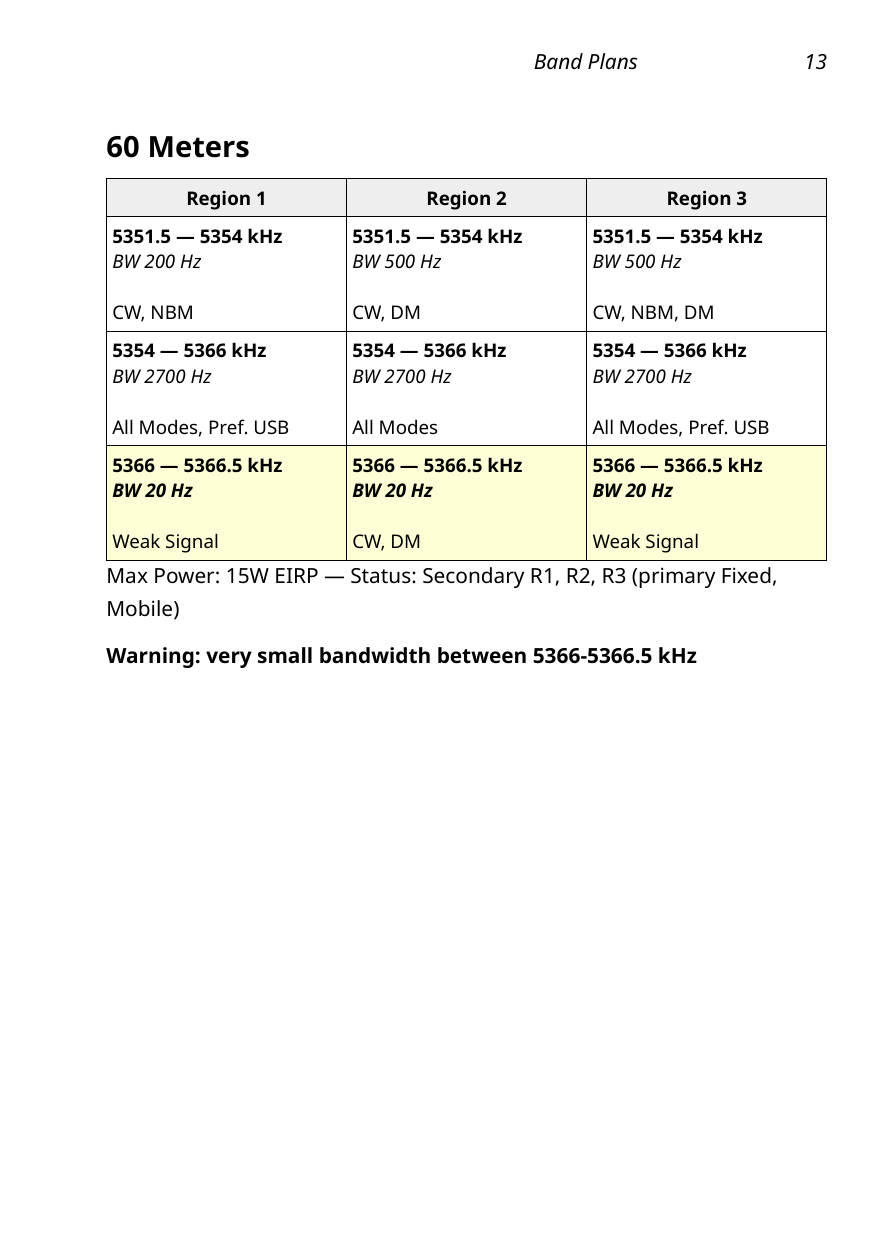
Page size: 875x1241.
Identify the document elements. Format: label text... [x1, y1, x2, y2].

table_cell 5354 — 5366 kHz BW 2700 Hz All Modes, Pref. USB [107, 332, 346, 445]
table_cell 5351.5 — 5354 kHz BW 500 Hz CW, NBM, DM [587, 217, 826, 331]
table_cell 5354 — 5366 kHz BW 2700 Hz All Modes, Pref. USB [587, 332, 826, 445]
table_header Region 2 [347, 179, 586, 216]
table_cell 5351.5 — 5354 kHz BW 500 Hz CW, DM [347, 217, 586, 331]
table_cell 5354 — 5366 kHz BW 2700 Hz All Modes [347, 332, 586, 445]
table_cell 5366 — 5366.5 kHz BW 20 Hz CW, DM [347, 446, 586, 560]
text Max Power: 15W EIRP — Status: Secondary R1, R2, R3 (primary Fixed, Mobile) [106, 561, 827, 622]
subtitle 60 Meters [106, 126, 827, 166]
table_cell 5366 — 5366.5 kHz BW 20 Hz Weak Signal [587, 446, 826, 560]
text Warning: very small bandwidth between 5366-5366.5 kHz [106, 641, 827, 669]
table_cell 5351.5 — 5354 kHz BW 200 Hz CW, NBM [107, 217, 346, 331]
table_cell 5366 — 5366.5 kHz BW 20 Hz Weak Signal [107, 446, 346, 560]
table_header Region 1 [107, 179, 346, 216]
table_header Region 3 [587, 179, 826, 216]
